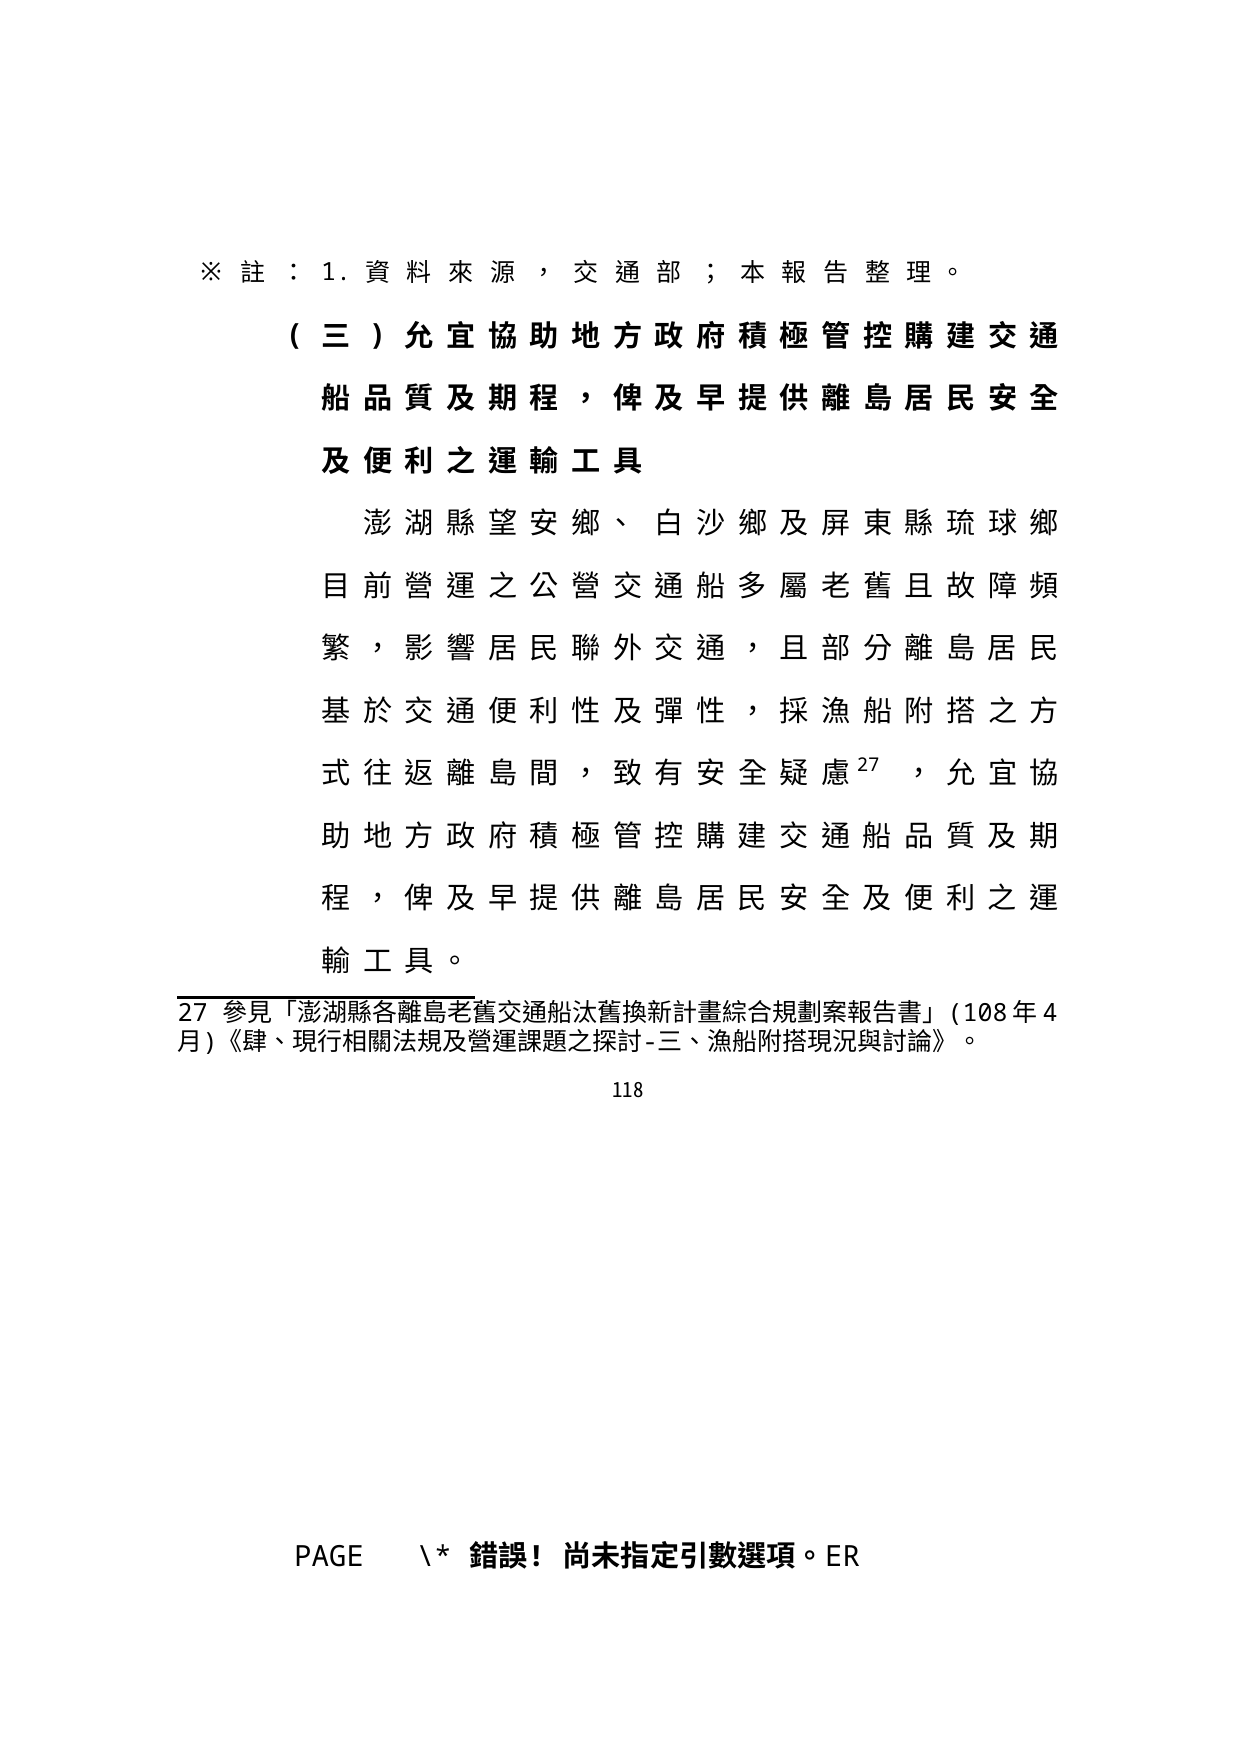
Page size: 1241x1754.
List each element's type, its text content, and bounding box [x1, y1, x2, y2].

text (三)允宜協助地方政府積極管控購建交通船品質及期程，俾及早提供離島居民安全及便利之運輸工具 [249, 292, 1065, 479]
text 澎湖縣望安鄉、白沙鄉及屏東縣琉球鄉目前營運之公營交通船多屬老舊且故障頻繁，影響居民聯外交通，且部分離島居民基於交通便利性及彈性，採漁船附搭之方式往返離島間，致有安全疑慮，允宜協助地方政府積極管控購建交通船品質及期程，俾及早提供離島居民安全及便利之運輸工具。 [278, 479, 1065, 979]
text 參見「澎湖縣各離島老舊交通船汰舊換新計畫綜合規劃案報告書」(108年4月)《肆、現行相關法規及營運課題之探討-三、漁船附搭現況與討論》。 [177, 998, 1078, 1056]
text ※註：1.資料來源，交通部；本報告整理。 [190, 229, 1065, 292]
